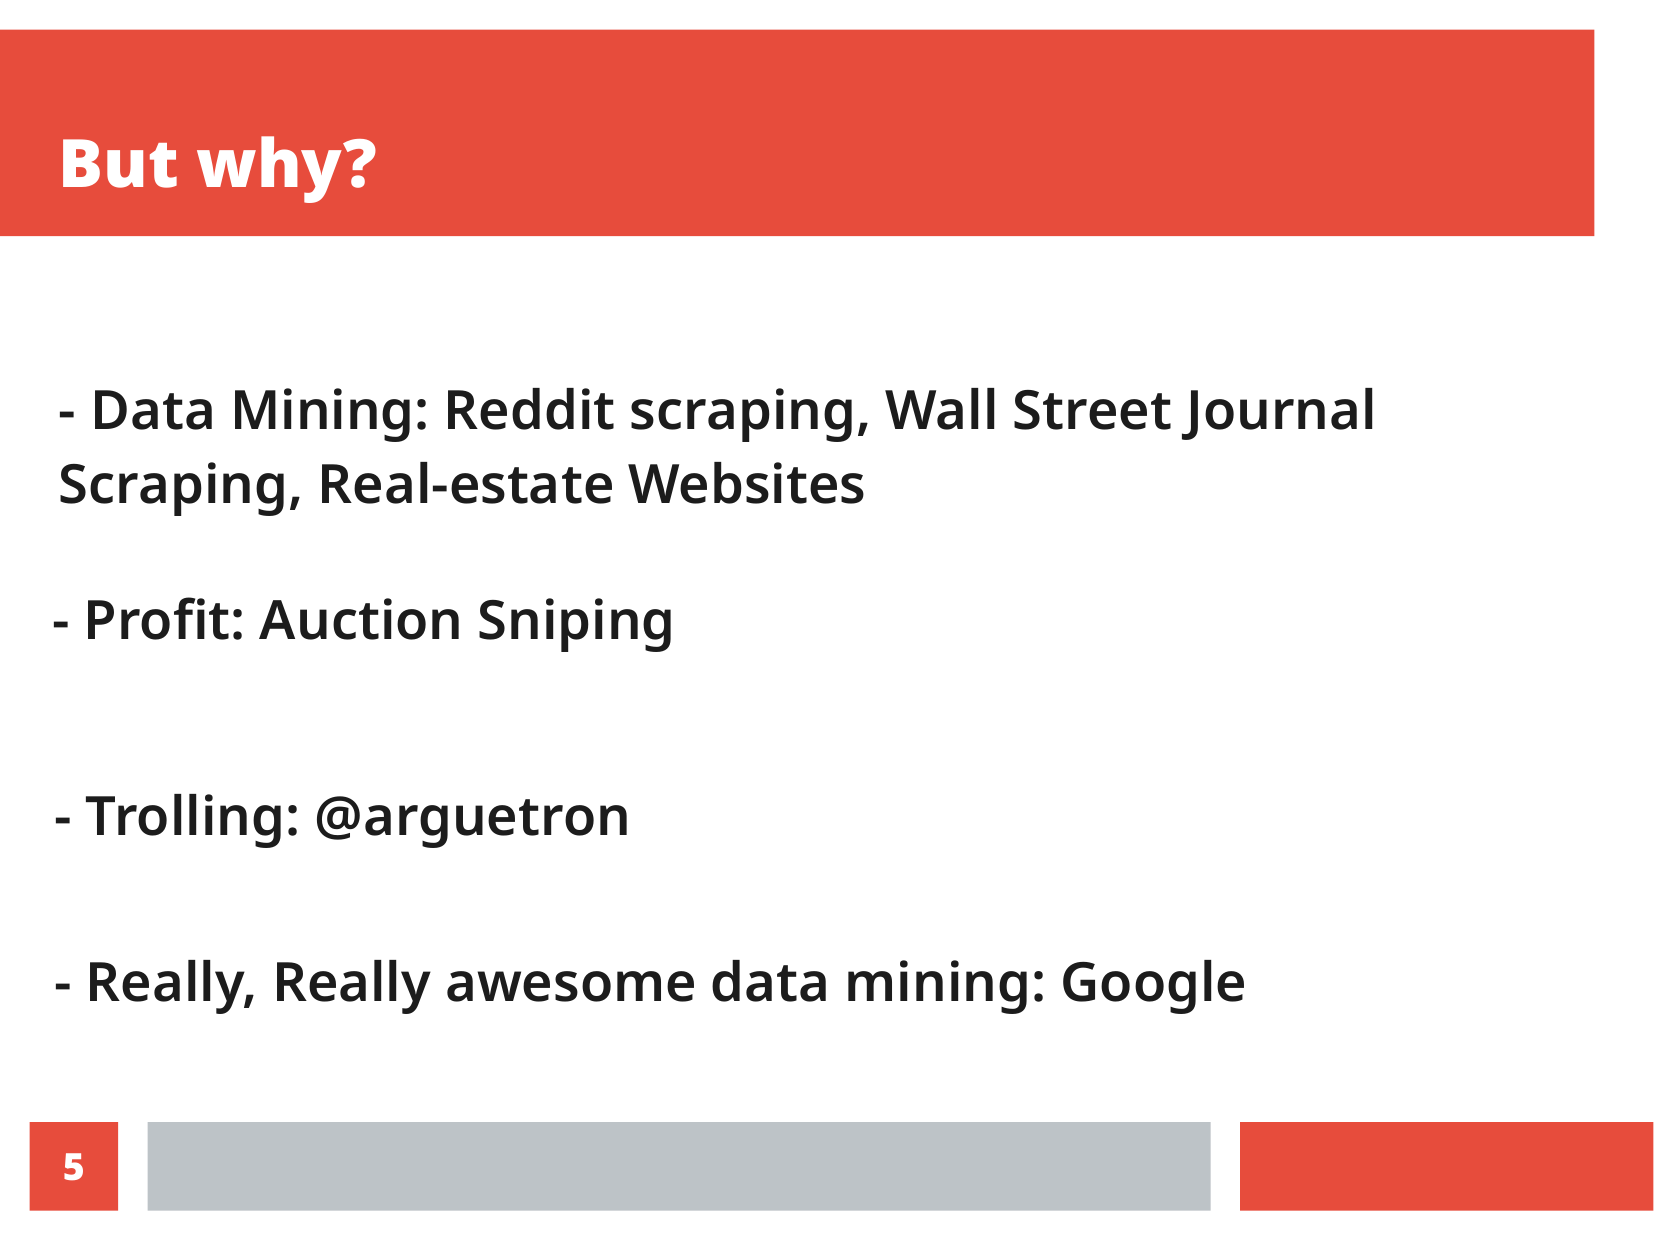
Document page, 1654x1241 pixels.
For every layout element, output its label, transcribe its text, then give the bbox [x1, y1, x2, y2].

list - Really, Really awesome data mining: Google [54, 958, 1561, 1123]
list - Trolling: @arguetron [54, 777, 1561, 958]
list - Data Mining: Reddit scraping, Wall Street Journal Scraping, Real-estate Websites [59, 371, 1565, 552]
title But why? [59, 59, 1595, 207]
list - Profit: Auction Sniping [52, 581, 1559, 762]
